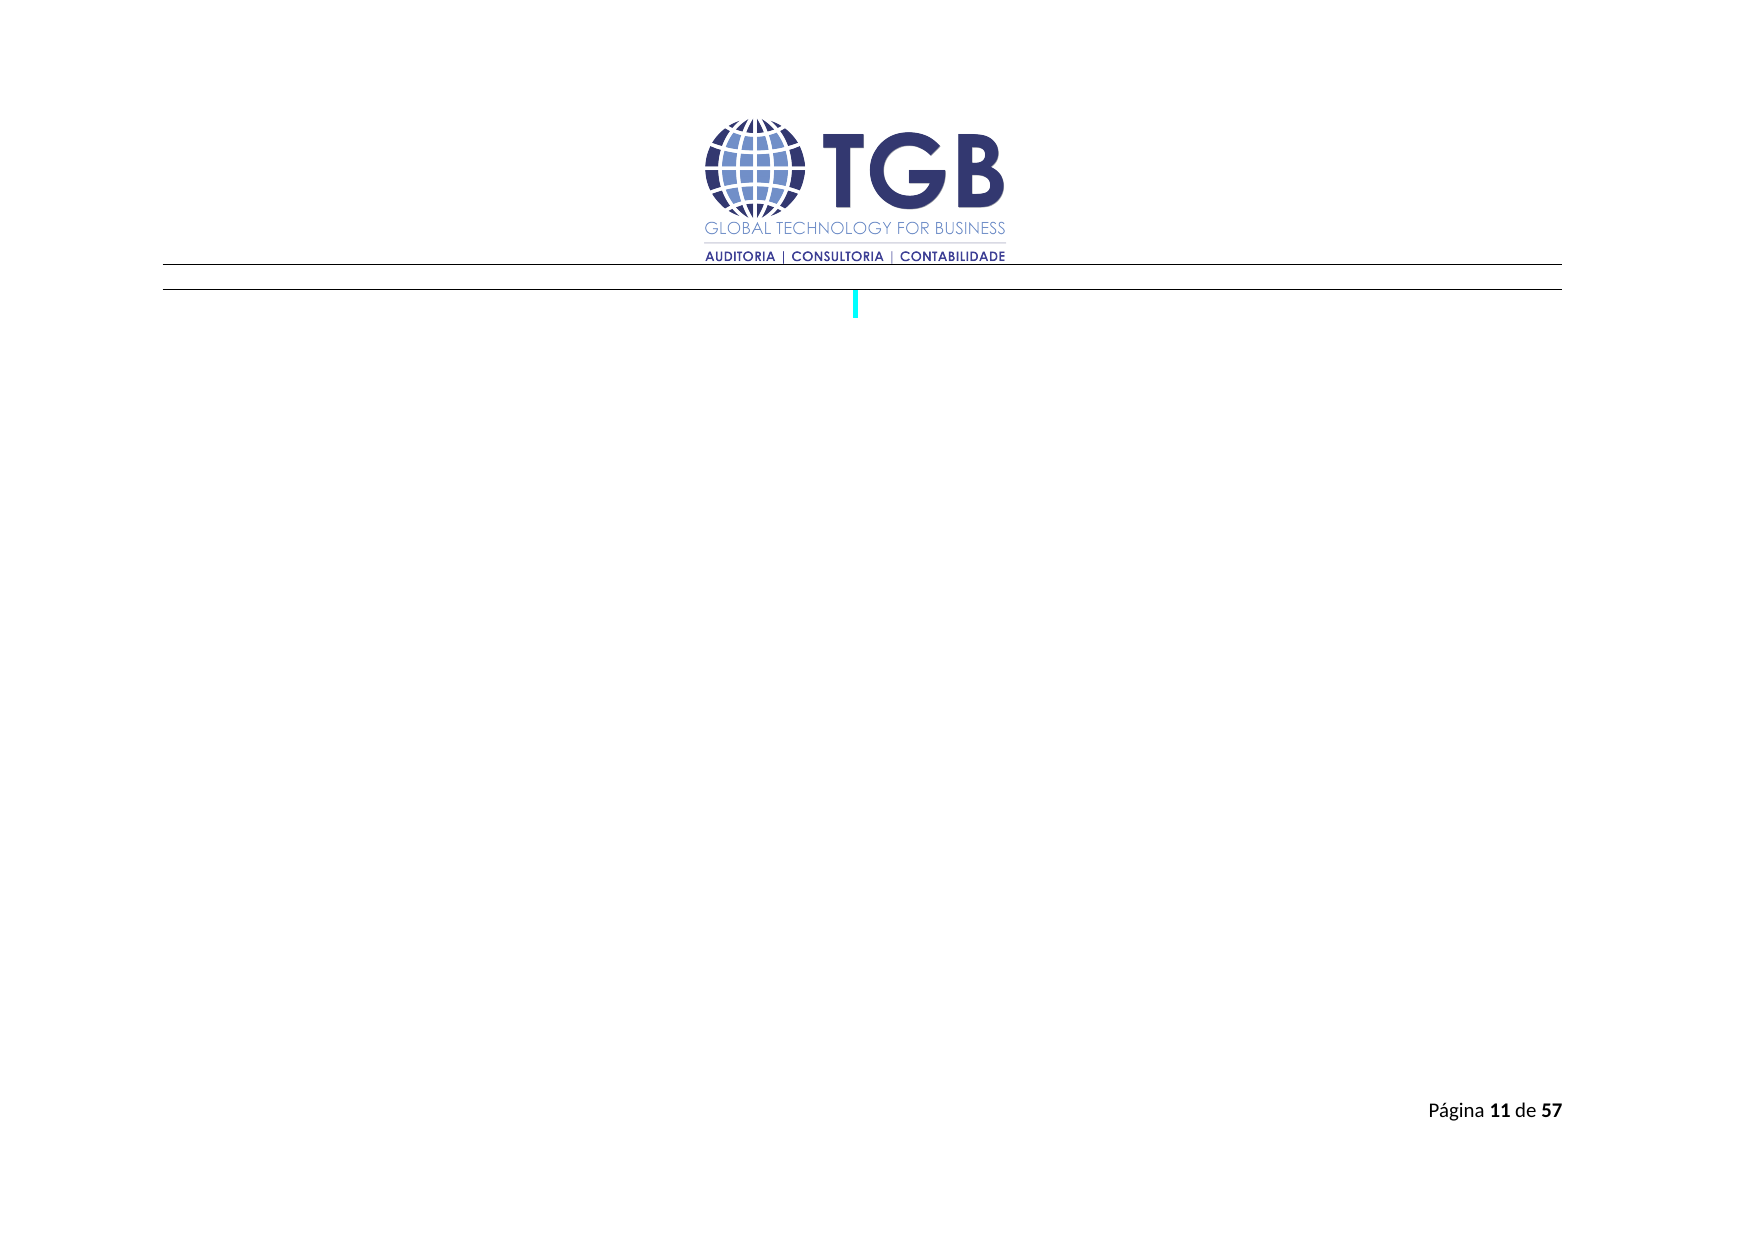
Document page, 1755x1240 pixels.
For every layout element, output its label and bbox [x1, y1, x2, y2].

table_cell [1353, 265, 1371, 289]
table_cell [1389, 265, 1562, 289]
table_cell [163, 265, 1131, 289]
table_cell [148, 264, 163, 289]
table_cell [1371, 265, 1389, 289]
table_cell [1149, 265, 1167, 289]
table_cell [1131, 265, 1149, 289]
table_cell [1167, 265, 1353, 289]
